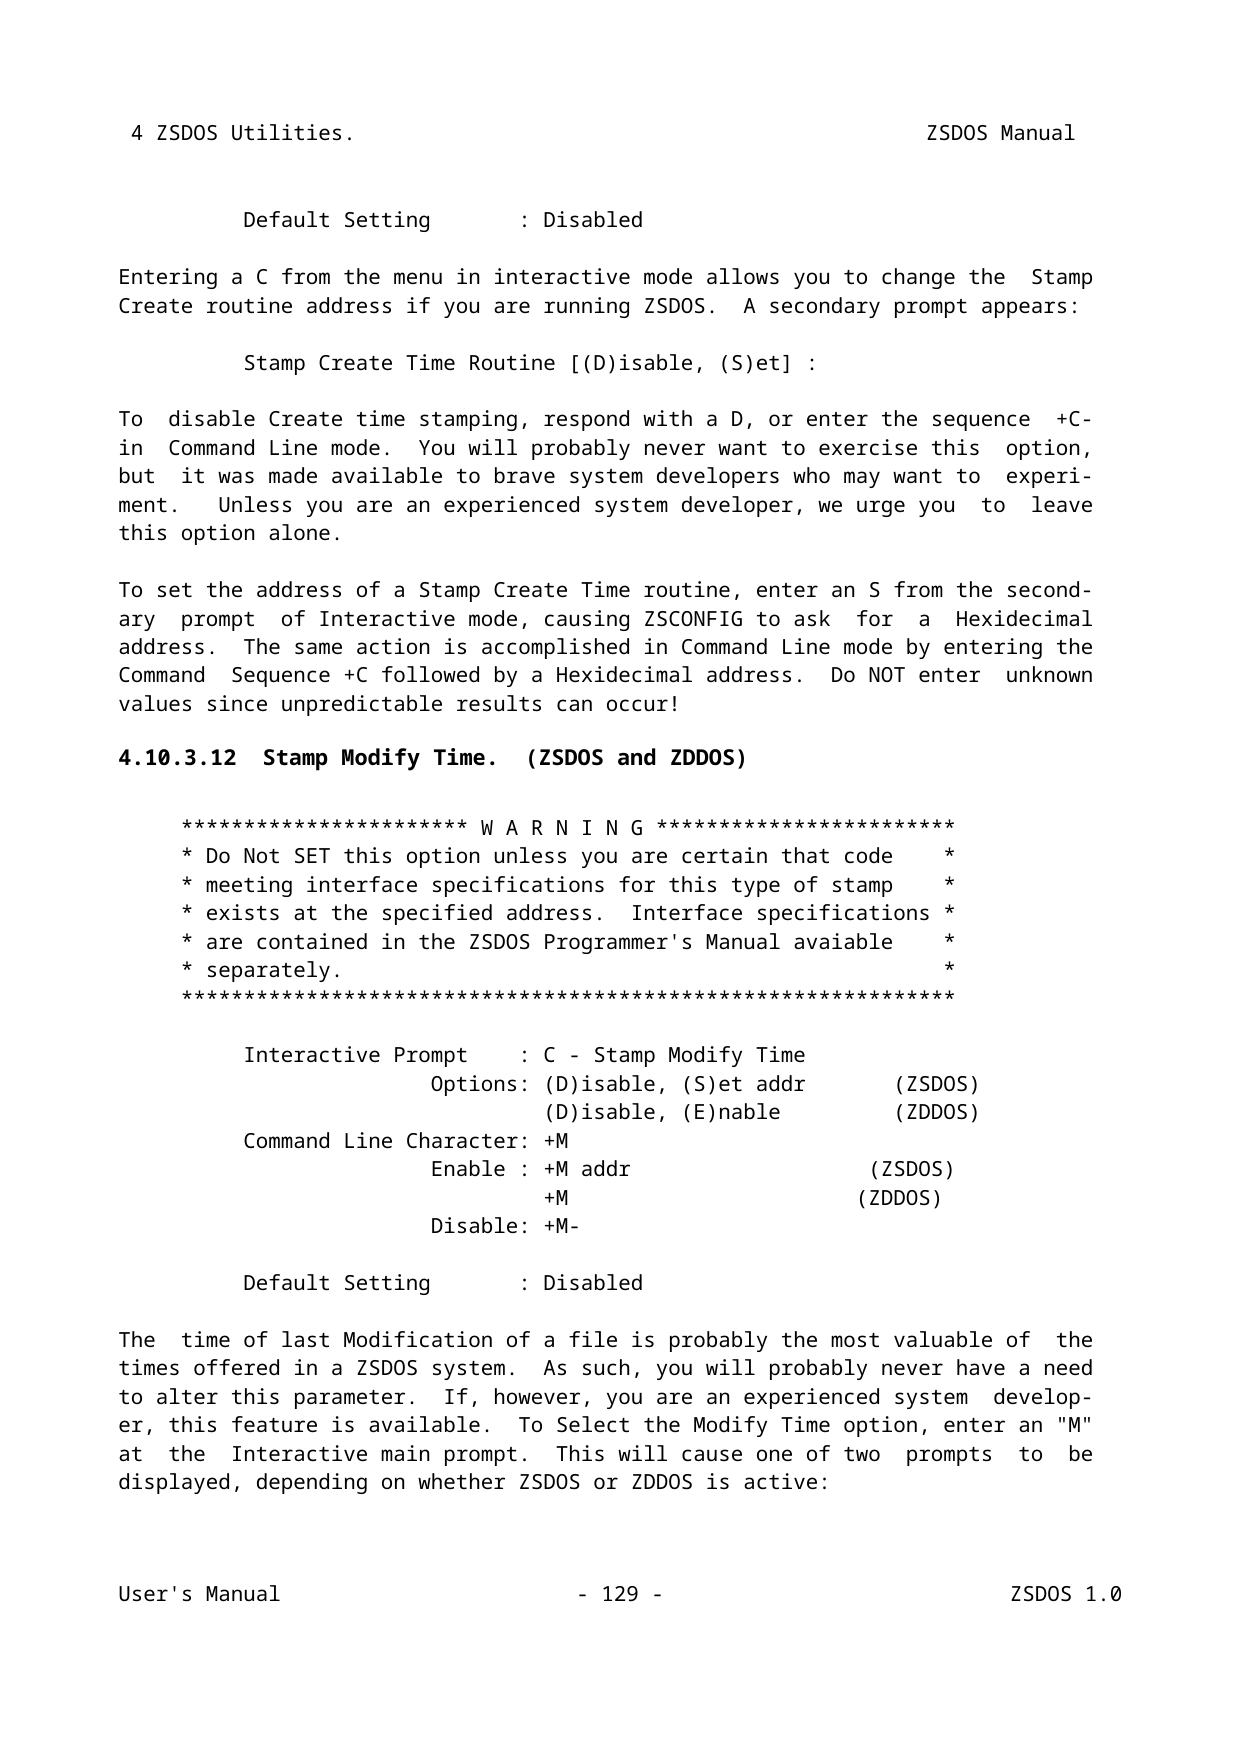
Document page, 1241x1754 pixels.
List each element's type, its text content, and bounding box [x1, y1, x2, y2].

text To set the address of a Stamp Create Time routine, enter an S from the second- [118, 575, 1122, 604]
text *********************** W A R N I N G ************************ [118, 813, 1122, 842]
text displayed, depending on whether ZSDOS or ZDDOS is active: [118, 1467, 1122, 1496]
text Disable: +M- [118, 1211, 1122, 1240]
text To disable Create time stamping, respond with a D, or enter the sequence +C- [118, 404, 1122, 433]
text but it was made available to brave system developers who may want to experi- [118, 461, 1122, 490]
text address. The same action is accomplished in Command Line mode by entering the [118, 632, 1122, 661]
text Command Sequence +C followed by a Hexidecimal address. Do NOT enter unknown [118, 661, 1122, 689]
text * meeting interface specifications for this type of stamp * [118, 870, 1122, 898]
text at the Interactive main prompt. This will cause one of two prompts to be [118, 1439, 1122, 1467]
text this option alone. [118, 518, 1122, 547]
text +M (ZDDOS) [118, 1183, 1122, 1211]
text * separately. * [118, 955, 1122, 984]
text Default Setting : Disabled [118, 206, 1122, 234]
text Default Setting : Disabled [118, 1268, 1122, 1297]
text ************************************************************** [118, 984, 1122, 1012]
text Entering a C from the menu in interactive mode allows you to change the Stamp [118, 262, 1122, 291]
text values since unpredictable results can occur! [118, 689, 1122, 717]
text Stamp Create Time Routine [(D)isable, (S)et] : [118, 348, 1122, 376]
text to alter this parameter. If, however, you are an experienced system develop- [118, 1382, 1122, 1410]
text Command Line Character: +M [118, 1126, 1122, 1154]
text Create routine address if you are running ZSDOS. A secondary prompt appears: [118, 291, 1122, 319]
text The time of last Modification of a file is probably the most valuable of the [118, 1325, 1122, 1353]
text Interactive Prompt : C - Stamp Modify Time [118, 1041, 1122, 1069]
text * exists at the specified address. Interface specifications * [118, 898, 1122, 927]
text ment. Unless you are an experienced system developer, we urge you to leave [118, 490, 1122, 518]
text ary prompt of Interactive mode, causing ZSCONFIG to ask for a Hexidecimal [118, 604, 1122, 632]
text Enable : +M addr (ZSDOS) [118, 1154, 1122, 1183]
text times offered in a ZSDOS system. As such, you will probably never have a need [118, 1353, 1122, 1382]
text (D)isable, (E)nable (ZDDOS) [118, 1097, 1122, 1126]
text Options: (D)isable, (S)et addr (ZSDOS) [118, 1069, 1122, 1097]
text in Command Line mode. You will probably never want to exercise this option, [118, 433, 1122, 461]
text er, this feature is available. To Select the Modify Time option, enter an "M" [118, 1410, 1122, 1439]
text * Do Not SET this option unless you are certain that code * [118, 842, 1122, 870]
text * are contained in the ZSDOS Programmer's Manual avaiable * [118, 927, 1122, 955]
subtitle 4.10.3.12 Stamp Modify Time. (ZSDOS and ZDDOS) [118, 742, 1122, 772]
